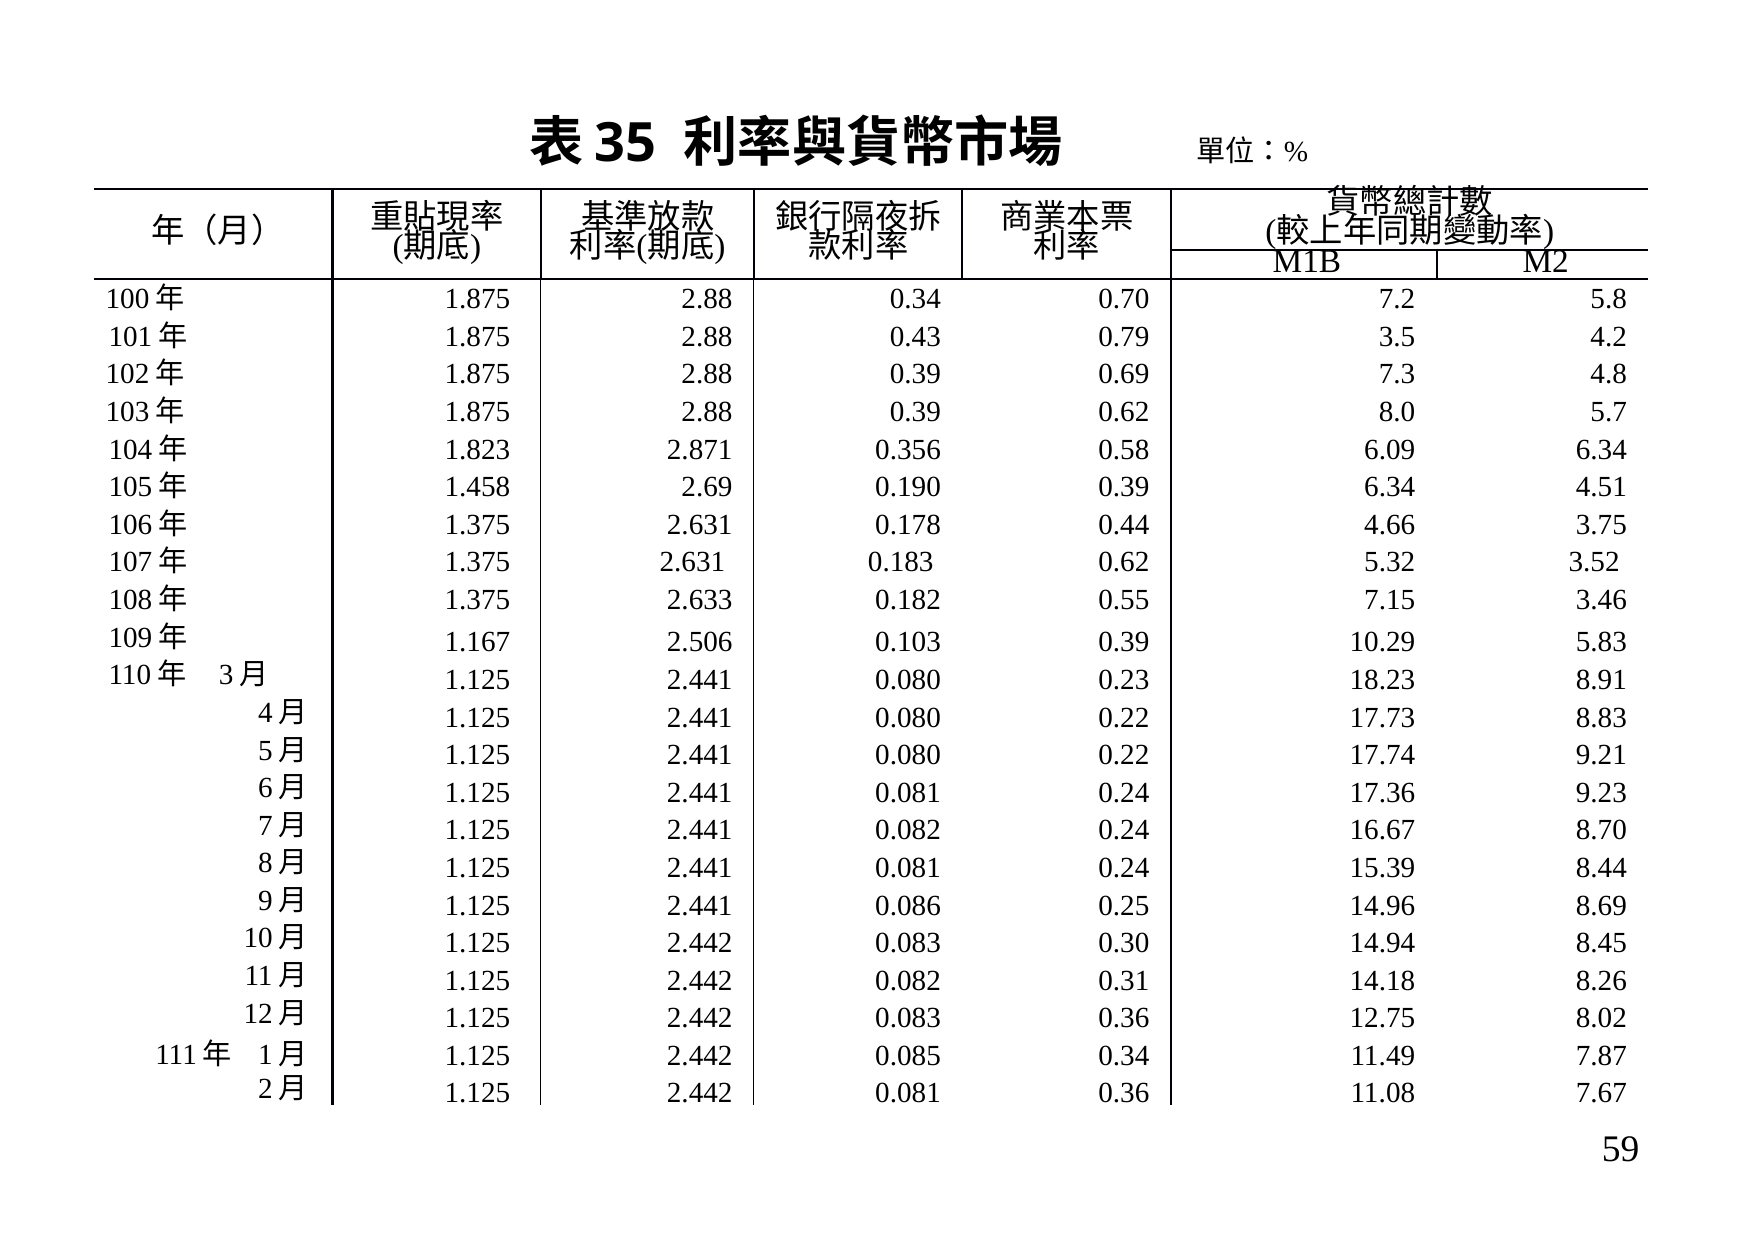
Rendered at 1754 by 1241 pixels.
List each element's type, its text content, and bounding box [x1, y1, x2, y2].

table_cell 0.22 [962, 729, 1170, 767]
table_cell 0.083 [754, 917, 962, 954]
table_cell 0.103 [754, 616, 962, 654]
table_cell 4.66 [1172, 503, 1437, 541]
table_cell 8.26 [1437, 955, 1648, 992]
table_cell 4.51 [1437, 466, 1648, 503]
table_cell 8.83 [1437, 691, 1648, 729]
table_cell 6.34 [1437, 428, 1648, 466]
table_cell 0.24 [962, 767, 1170, 804]
table_cell 2.441 [541, 729, 753, 767]
table_cell 8.70 [1437, 804, 1648, 842]
table_cell 8.02 [1437, 992, 1648, 1030]
table_cell 1.125 [334, 955, 540, 992]
table_cell 0.39 [962, 466, 1170, 503]
table_cell 0.31 [962, 955, 1170, 992]
table_cell 11月 [94, 955, 331, 992]
table_cell 7.3 [1172, 353, 1437, 391]
table_cell 11.49 11.08 [1172, 1030, 1437, 1105]
table_cell 7.2 [1172, 280, 1437, 315]
table_cell 2.631 [541, 541, 753, 578]
table_cell 0.080 [754, 654, 962, 691]
table_cell 0.62 [962, 541, 1170, 578]
table_header 商業本票 利率 [963, 190, 1170, 278]
table_cell 6.34 [1172, 466, 1437, 503]
table_cell 0.24 [962, 804, 1170, 842]
table_cell 2.871 [541, 428, 753, 466]
table_cell 1.167 [334, 616, 540, 654]
table_cell 2.88 [541, 280, 753, 315]
table_cell 0.082 [754, 804, 962, 842]
table_cell 1.875 [334, 391, 540, 428]
table_cell 106年 [94, 503, 331, 541]
table_cell 0.43 [754, 315, 962, 353]
table_cell 0.086 [754, 879, 962, 917]
table_cell 9.23 [1437, 767, 1648, 804]
table_header 基準放款 利率(期底) [542, 190, 753, 278]
table_cell 1.125 [334, 691, 540, 729]
table_cell 5.7 [1437, 391, 1648, 428]
table_cell M1B [1172, 251, 1436, 278]
table_cell 1.375 [334, 541, 540, 578]
table_cell 2.631 [541, 503, 753, 541]
table_cell 1.375 [334, 503, 540, 541]
table_cell 2.633 [541, 579, 753, 616]
table_cell 0.79 [962, 315, 1170, 353]
table_cell 0.44 [962, 503, 1170, 541]
table_cell 1.875 [334, 353, 540, 391]
table_cell 6月 [94, 767, 331, 804]
table_cell 0.62 [962, 391, 1170, 428]
table_cell 1.125 [334, 992, 540, 1030]
table_cell 10.29 [1172, 616, 1437, 654]
table_cell 4月 [94, 691, 331, 729]
table_cell 0.36 [962, 992, 1170, 1030]
table_cell 1.125 [334, 879, 540, 917]
table_cell 104年 [94, 428, 331, 466]
table_cell 0.39 [754, 353, 962, 391]
table_cell 107年 [94, 541, 331, 578]
table_cell 8.45 [1437, 917, 1648, 954]
table_cell 0.22 [962, 691, 1170, 729]
table_cell 3.75 [1437, 503, 1648, 541]
table_cell 2.441 [541, 842, 753, 879]
table_cell 0.58 [962, 428, 1170, 466]
table_cell 0.39 [754, 391, 962, 428]
table_cell 2.442 [541, 992, 753, 1030]
table_cell 2.69 [541, 466, 753, 503]
table_cell 16.67 [1172, 804, 1437, 842]
table_cell 3.52 [1437, 541, 1648, 578]
table_cell 18.23 [1172, 654, 1437, 691]
table_cell 2.441 [541, 804, 753, 842]
table_cell 9月 [94, 879, 331, 917]
table_cell 9.21 [1437, 729, 1648, 767]
table_cell 1.125 [334, 842, 540, 879]
table_cell 0.183 [754, 541, 962, 578]
table_cell 2.441 [541, 767, 753, 804]
table_cell 0.178 [754, 503, 962, 541]
table_cell 0.190 [754, 466, 962, 503]
table_cell 8月 [94, 842, 331, 879]
table_cell 3.46 [1437, 579, 1648, 616]
table_cell 108年 [94, 579, 331, 616]
table_cell M2 [1438, 251, 1648, 278]
table_cell 1.125 [334, 767, 540, 804]
table_cell 2.442 [541, 955, 753, 992]
table_cell 1.125 [334, 917, 540, 954]
table_cell 2.441 [541, 654, 753, 691]
table_cell 111年 1月 2月 [94, 1030, 331, 1105]
table_cell 17.73 [1172, 691, 1437, 729]
table_cell 7.15 [1172, 579, 1437, 616]
table_cell 100年 [94, 280, 331, 315]
table_cell 0.182 [754, 579, 962, 616]
table_cell 6.09 [1172, 428, 1437, 466]
table_cell 1.375 [334, 579, 540, 616]
table_cell 2.88 [541, 353, 753, 391]
table_cell 5.32 [1172, 541, 1437, 578]
table_cell 2.88 [541, 315, 753, 353]
table_cell 0.55 [962, 579, 1170, 616]
table_cell 0.24 [962, 842, 1170, 879]
table_cell 0.081 081 [754, 767, 962, 804]
table_cell 5.8 [1437, 280, 1648, 315]
table_cell 5.83 [1437, 616, 1648, 654]
table_cell 0.081 [754, 842, 962, 879]
table_cell 109年 [94, 616, 331, 654]
table_cell 102年 [94, 353, 331, 391]
table_cell 1.458 [334, 466, 540, 503]
table_cell 4.2 [1437, 315, 1648, 353]
table_cell 105年 [94, 466, 331, 503]
table_cell 2.441 [541, 691, 753, 729]
table_cell 7月 [94, 804, 331, 842]
table_header 貨幣總計數 (較上年同期變動率) [1172, 190, 1648, 248]
table_cell 103年 [94, 391, 331, 428]
table_cell 0.30 [962, 917, 1170, 954]
table_cell 12.75 [1172, 992, 1437, 1030]
table_cell 8.91 [1437, 654, 1648, 691]
table_cell 1.875 [334, 280, 540, 315]
table_cell 2.506 [541, 616, 753, 654]
table_cell 15.39 [1172, 842, 1437, 879]
table_cell 0.69 [962, 353, 1170, 391]
table_cell 0.23 [962, 654, 1170, 691]
table_header 年（月） [94, 190, 331, 278]
table_cell 1.875 [334, 315, 540, 353]
table_cell 101年 [94, 315, 331, 353]
table_cell 1.125 [334, 654, 540, 691]
table_cell 0.25 [962, 879, 1170, 917]
table_cell 8.0 [1172, 391, 1437, 428]
table_cell 10月 [94, 917, 331, 954]
table_cell 2.441 [541, 879, 753, 917]
table_cell 8.44 [1437, 842, 1648, 879]
table_cell 3.5 [1172, 315, 1437, 353]
table_header 銀行隔夜拆款利率 [755, 190, 961, 278]
table_cell 1.125 [334, 729, 540, 767]
table_cell 0.34 [754, 280, 962, 315]
table_cell 12月 [94, 992, 331, 1030]
table_cell 0.080 [754, 691, 962, 729]
table_cell 7.87 7.67 [1437, 1030, 1648, 1105]
table_cell 2.442 [541, 917, 753, 954]
table_header 重貼現率 (期底) [334, 190, 540, 278]
table_cell 0.356 [754, 428, 962, 466]
text 表35 利率與貨幣市場 單位：% [103, 76, 1639, 188]
table_cell 14.94 [1172, 917, 1437, 954]
table_cell 1.125 1.125 [334, 1030, 540, 1105]
table_cell 4.8 [1437, 353, 1648, 391]
table_cell 17.74 [1172, 729, 1437, 767]
table_cell 0.39 [962, 616, 1170, 654]
table_cell 0.083 [754, 992, 962, 1030]
table_cell 0.70 [962, 280, 1170, 315]
table_cell 2.442 2.442 [541, 1030, 753, 1105]
table_cell 0.085 0.081 [754, 1030, 962, 1105]
table_cell 0.34 0.36 [962, 1030, 1170, 1105]
table_cell 17.36 [1172, 767, 1437, 804]
table_cell 1.823 [334, 428, 540, 466]
table_cell 0.082 [754, 955, 962, 992]
table_cell 14.18 [1172, 955, 1437, 992]
table_cell 5月 [94, 729, 331, 767]
table_cell 2.88 [541, 391, 753, 428]
table_cell 14.96 [1172, 879, 1437, 917]
table_cell 0.080 [754, 729, 962, 767]
table_cell 8.69 [1437, 879, 1648, 917]
table_cell 110年 3月 [94, 654, 331, 691]
table_cell 1.125 [334, 804, 540, 842]
